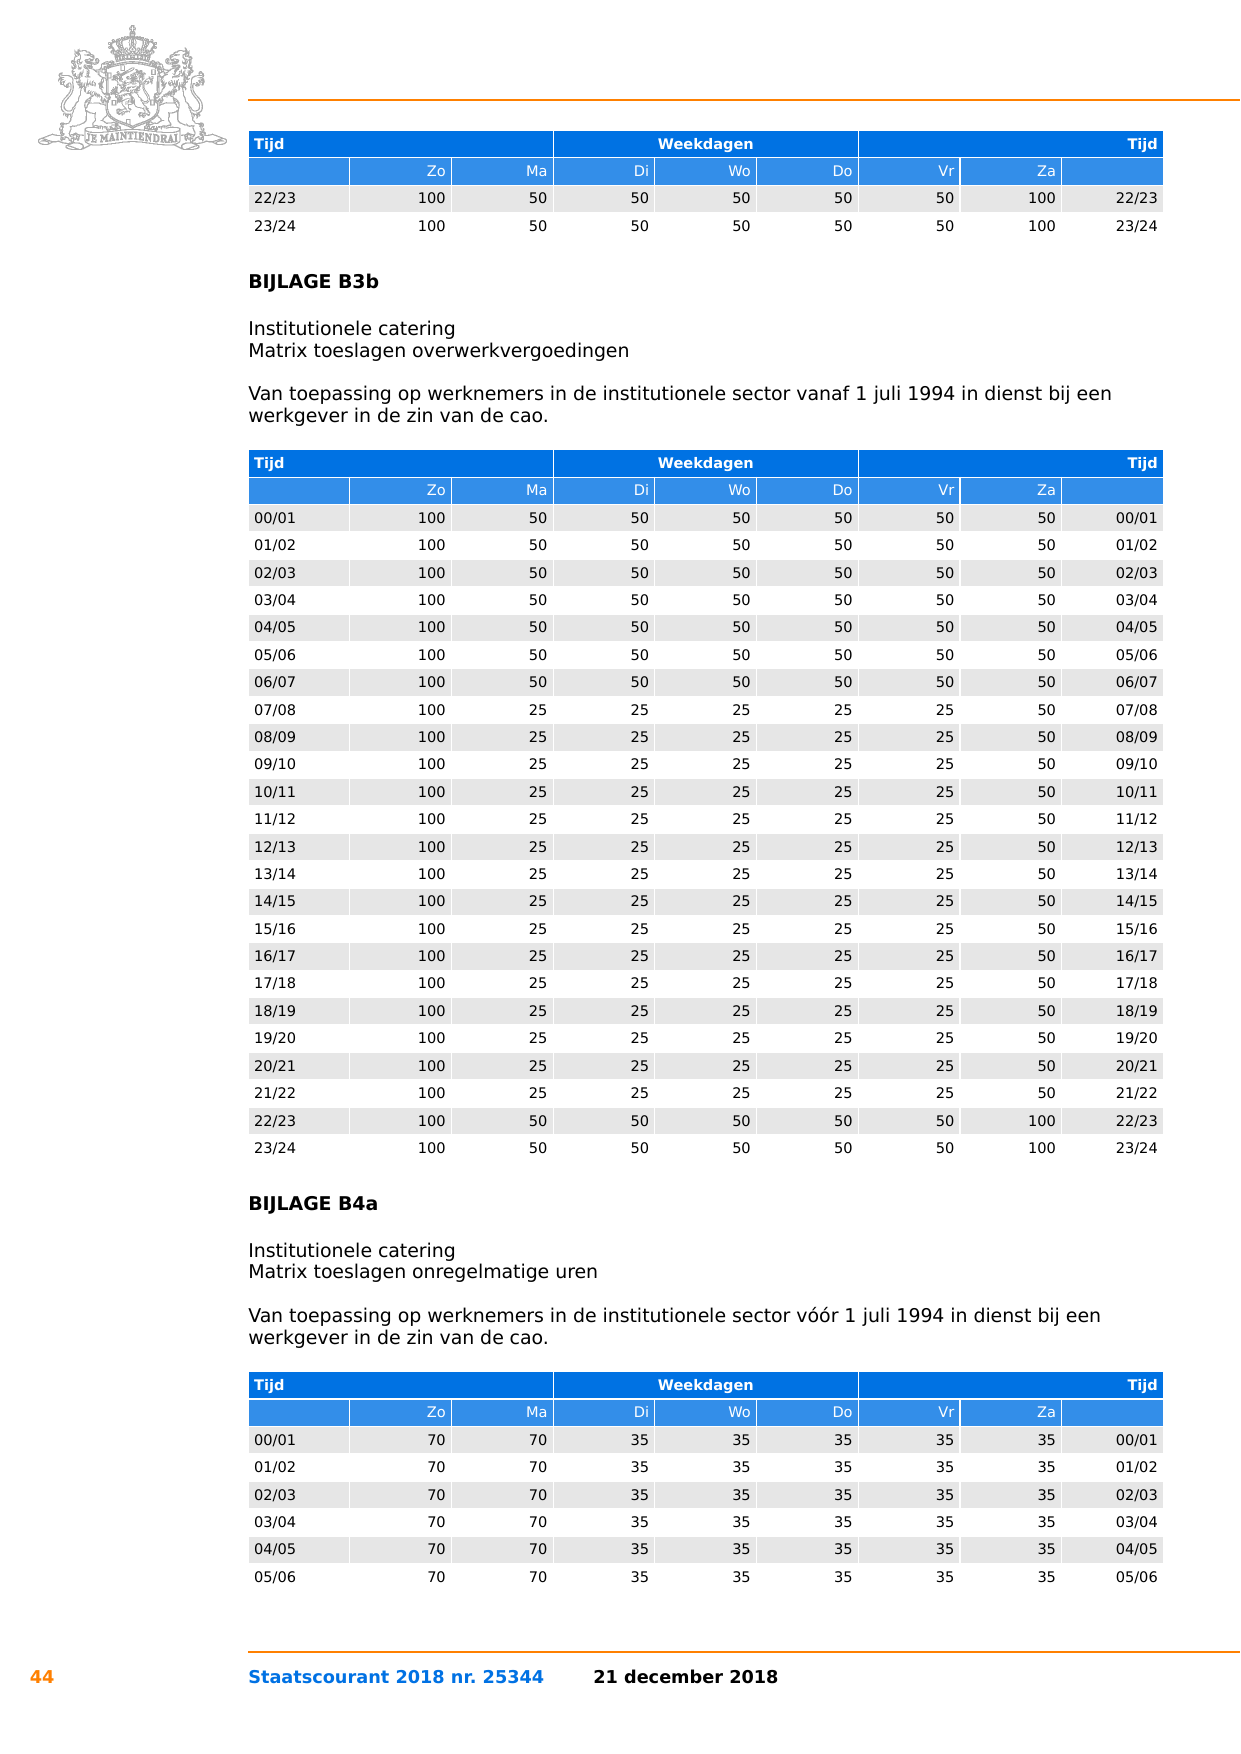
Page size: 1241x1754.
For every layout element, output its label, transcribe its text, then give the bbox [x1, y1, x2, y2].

table_cell 100 [350, 186, 451, 212]
table_cell 13/14 [1062, 861, 1163, 887]
table_cell 35 [757, 1509, 858, 1536]
table_cell 25 [554, 1053, 654, 1079]
table_cell 50 [961, 697, 1061, 723]
table_cell Za [961, 158, 1061, 185]
table_cell 100 [350, 752, 451, 778]
table_cell 50 [961, 724, 1061, 751]
table_cell 50 [961, 806, 1061, 833]
table_cell 25 [757, 1080, 858, 1107]
table_cell 02/03 [249, 560, 349, 586]
table_cell 25 [757, 943, 858, 970]
table_cell 06/07 [249, 669, 349, 696]
table_cell 50 [452, 669, 553, 696]
table_cell 50 [859, 505, 959, 531]
table_cell 35 [655, 1537, 756, 1563]
table_cell 14/15 [249, 889, 349, 915]
table_cell 25 [452, 861, 553, 887]
table_cell 19/20 [249, 1026, 349, 1052]
table_cell 25 [554, 943, 654, 970]
table_header Tijd [249, 450, 553, 477]
table_cell 10/11 [249, 779, 349, 805]
table_cell 25 [859, 943, 959, 970]
table_cell 50 [452, 533, 553, 559]
table_cell 25 [554, 916, 654, 942]
table_cell 50 [452, 213, 553, 239]
table_cell 25 [452, 971, 553, 997]
table_cell 50 [452, 587, 553, 613]
table_cell 25 [655, 806, 756, 833]
table_cell 70 [350, 1537, 451, 1563]
table_cell 25 [757, 697, 858, 723]
table_cell 35 [757, 1454, 858, 1481]
table_cell Wo [655, 478, 756, 504]
table_cell 25 [554, 834, 654, 860]
table_cell 21/22 [249, 1080, 349, 1107]
table_cell 05/06 [249, 642, 349, 668]
table_cell 35 [859, 1454, 959, 1481]
table_cell 07/08 [249, 697, 349, 723]
table_cell 12/13 [1062, 834, 1163, 860]
table_cell 35 [961, 1427, 1061, 1453]
table_cell 05/06 [249, 1564, 349, 1590]
table_cell 50 [961, 752, 1061, 778]
table_cell 25 [859, 861, 959, 887]
table_header Weekdagen [554, 1372, 858, 1398]
table_cell 01/02 [249, 533, 349, 559]
table_cell 25 [859, 971, 959, 997]
table_cell 50 [859, 1135, 959, 1161]
table_cell 02/03 [249, 1482, 349, 1508]
table_cell 50 [757, 505, 858, 531]
table_cell Za [961, 478, 1061, 504]
table_cell 50 [961, 998, 1061, 1024]
table_cell 50 [452, 560, 553, 586]
table_cell Vr [859, 1400, 959, 1426]
table_cell 50 [961, 834, 1061, 860]
table_cell 70 [452, 1454, 553, 1481]
table_cell 50 [655, 1108, 756, 1134]
table_cell 25 [452, 806, 553, 833]
table_cell Di [554, 1400, 654, 1426]
table_cell 35 [757, 1427, 858, 1453]
table_cell 50 [961, 943, 1061, 970]
table_cell 06/07 [1062, 669, 1163, 696]
table_cell 25 [655, 1053, 756, 1079]
table_cell 50 [554, 1108, 654, 1134]
table_cell 50 [757, 587, 858, 613]
table_cell 50 [757, 560, 858, 586]
table_cell 16/17 [249, 943, 349, 970]
table_cell 50 [961, 1053, 1061, 1079]
table_cell 50 [961, 505, 1061, 531]
table_cell 15/16 [249, 916, 349, 942]
table_cell 25 [655, 779, 756, 805]
table_cell 23/24 [1062, 1135, 1163, 1161]
table_cell 25 [554, 779, 654, 805]
table_cell 35 [655, 1454, 756, 1481]
table_cell 100 [350, 861, 451, 887]
table_cell 70 [452, 1564, 553, 1590]
table_cell 50 [961, 1080, 1061, 1107]
table_cell 35 [554, 1537, 654, 1563]
table_header Tijd [249, 1372, 553, 1398]
table_cell 50 [757, 186, 858, 212]
table_cell 25 [757, 1053, 858, 1079]
table_cell 25 [655, 998, 756, 1024]
table_cell 08/09 [1062, 724, 1163, 751]
table_cell Vr [859, 478, 959, 504]
table_cell Di [554, 158, 654, 185]
table_cell 100 [350, 505, 451, 531]
table_cell 25 [757, 971, 858, 997]
table_cell 50 [961, 615, 1061, 641]
table_cell 50 [961, 1026, 1061, 1052]
table_cell 35 [655, 1509, 756, 1536]
table_cell 100 [350, 1026, 451, 1052]
table_cell 100 [961, 186, 1061, 212]
table_cell 50 [859, 560, 959, 586]
table_cell 11/12 [1062, 806, 1163, 833]
table_cell 17/18 [249, 971, 349, 997]
table_cell 25 [554, 998, 654, 1024]
table_cell 50 [859, 615, 959, 641]
table_cell 35 [757, 1537, 858, 1563]
table_cell 50 [452, 505, 553, 531]
table_cell 25 [859, 724, 959, 751]
table_cell 50 [859, 587, 959, 613]
table_cell 50 [961, 587, 1061, 613]
table_cell 70 [452, 1482, 553, 1508]
table_cell 50 [961, 779, 1061, 805]
table_cell 50 [961, 889, 1061, 915]
table_cell [1062, 1400, 1163, 1426]
table_cell 50 [961, 861, 1061, 887]
table_cell 23/24 [1062, 213, 1163, 239]
table_cell 50 [859, 533, 959, 559]
table_cell 50 [452, 186, 553, 212]
table_cell 25 [757, 779, 858, 805]
table_cell 50 [655, 505, 756, 531]
table_cell 50 [961, 669, 1061, 696]
table_cell 50 [961, 533, 1061, 559]
table_cell 25 [757, 724, 858, 751]
table_cell 18/19 [249, 998, 349, 1024]
table_cell 50 [452, 1108, 553, 1134]
table_cell 25 [859, 998, 959, 1024]
table_cell 08/09 [249, 724, 349, 751]
table_cell 70 [350, 1427, 451, 1453]
table_cell 04/05 [1062, 615, 1163, 641]
table_cell 25 [554, 752, 654, 778]
table_cell 12/13 [249, 834, 349, 860]
table_cell Do [757, 478, 858, 504]
table_cell Ma [452, 478, 553, 504]
text Institutionele catering [248, 317, 1163, 339]
table_cell Di [554, 478, 654, 504]
table_cell 25 [757, 861, 858, 887]
table_cell 100 [961, 1135, 1061, 1161]
table_cell 50 [859, 186, 959, 212]
table_cell 25 [859, 916, 959, 942]
table_cell [249, 1400, 349, 1426]
subtitle BIJLAGE B3b [248, 271, 1163, 292]
table_header Weekdagen [554, 131, 858, 157]
table_cell 70 [350, 1454, 451, 1481]
table_cell 100 [350, 1135, 451, 1161]
table_cell 25 [452, 779, 553, 805]
table_cell 35 [554, 1454, 654, 1481]
table_cell 25 [452, 1053, 553, 1079]
table_cell 00/01 [249, 505, 349, 531]
table_cell 19/20 [1062, 1026, 1163, 1052]
table_cell 50 [859, 213, 959, 239]
table_cell 00/01 [249, 1427, 349, 1453]
table_cell 70 [452, 1509, 553, 1536]
table_cell 04/05 [249, 1537, 349, 1563]
table_cell Do [757, 1400, 858, 1426]
table_cell 20/21 [1062, 1053, 1163, 1079]
table_cell 25 [452, 697, 553, 723]
table_cell 25 [655, 1026, 756, 1052]
table_cell 03/04 [249, 1509, 349, 1536]
table_cell 100 [350, 1053, 451, 1079]
table_cell 25 [554, 971, 654, 997]
table_cell 50 [452, 615, 553, 641]
table_cell 01/02 [1062, 1454, 1163, 1481]
table_cell 50 [757, 669, 858, 696]
table_cell 25 [655, 861, 756, 887]
table_cell 25 [655, 834, 756, 860]
table_cell 100 [350, 642, 451, 668]
table_cell 05/06 [1062, 1564, 1163, 1590]
table_cell 25 [452, 916, 553, 942]
table_cell 50 [961, 971, 1061, 997]
table_cell 50 [757, 615, 858, 641]
table_cell 25 [859, 834, 959, 860]
table_cell 25 [554, 724, 654, 751]
table_cell 50 [554, 642, 654, 668]
table_cell 50 [859, 642, 959, 668]
table_cell 35 [859, 1564, 959, 1590]
table_cell 25 [452, 724, 553, 751]
table_cell 25 [655, 697, 756, 723]
table_cell 50 [757, 642, 858, 668]
table_cell 50 [554, 1135, 654, 1161]
table_cell 35 [554, 1482, 654, 1508]
table_cell 25 [859, 697, 959, 723]
table_cell 50 [655, 669, 756, 696]
table_cell 22/23 [1062, 1108, 1163, 1134]
table_cell 13/14 [249, 861, 349, 887]
table_cell 100 [961, 1108, 1061, 1134]
table_cell 35 [961, 1509, 1061, 1536]
table_cell 70 [350, 1509, 451, 1536]
table_cell 50 [757, 1135, 858, 1161]
table_cell 25 [859, 1053, 959, 1079]
table_cell 25 [554, 889, 654, 915]
table_header Tijd [859, 450, 1163, 477]
picture [38, 25, 227, 150]
table_cell 35 [757, 1482, 858, 1508]
text Matrix toeslagen overwerkvergoedingen [248, 339, 1163, 361]
table_cell 35 [859, 1482, 959, 1508]
table_cell 35 [859, 1537, 959, 1563]
table_cell 35 [961, 1537, 1061, 1563]
table_cell 100 [350, 669, 451, 696]
table_cell 35 [554, 1564, 654, 1590]
table_cell 04/05 [249, 615, 349, 641]
table_cell 25 [452, 752, 553, 778]
table_cell 00/01 [1062, 1427, 1163, 1453]
table_cell 25 [554, 697, 654, 723]
table_cell 100 [961, 213, 1061, 239]
table_cell 25 [554, 861, 654, 887]
table_cell 25 [655, 971, 756, 997]
table_cell 50 [554, 186, 654, 212]
table_cell 25 [757, 1026, 858, 1052]
table_cell Zo [350, 1400, 451, 1426]
table_cell 35 [961, 1454, 1061, 1481]
table_cell 35 [961, 1564, 1061, 1590]
table_cell 50 [655, 587, 756, 613]
table_cell Zo [350, 158, 451, 185]
table_cell 22/23 [1062, 186, 1163, 212]
table_cell 50 [655, 642, 756, 668]
table_cell 50 [859, 1108, 959, 1134]
table_cell 25 [757, 806, 858, 833]
table_cell 25 [757, 752, 858, 778]
table_cell 03/04 [249, 587, 349, 613]
table_cell 25 [655, 889, 756, 915]
table_cell 100 [350, 971, 451, 997]
table_cell 25 [655, 943, 756, 970]
table_cell 25 [452, 943, 553, 970]
table_cell 100 [350, 806, 451, 833]
table_cell 16/17 [1062, 943, 1163, 970]
table_cell 25 [655, 916, 756, 942]
table_cell 100 [350, 779, 451, 805]
table_cell 35 [655, 1482, 756, 1508]
table_cell 20/21 [249, 1053, 349, 1079]
table_cell 35 [655, 1427, 756, 1453]
table_cell 50 [757, 213, 858, 239]
table_cell Zo [350, 478, 451, 504]
table_cell 50 [554, 615, 654, 641]
table_cell 22/23 [249, 1108, 349, 1134]
table_cell 100 [350, 1080, 451, 1107]
table_cell 23/24 [249, 213, 349, 239]
table_cell 50 [554, 213, 654, 239]
table_cell 02/03 [1062, 1482, 1163, 1508]
table_cell Vr [859, 158, 959, 185]
table_cell 100 [350, 998, 451, 1024]
table_cell 35 [554, 1427, 654, 1453]
table_header Weekdagen [554, 450, 858, 477]
table_cell 50 [554, 669, 654, 696]
table_cell 25 [452, 1026, 553, 1052]
table_cell 50 [655, 213, 756, 239]
table_cell 100 [350, 834, 451, 860]
table_cell [249, 478, 349, 504]
table_cell 25 [554, 1080, 654, 1107]
table_cell 50 [961, 916, 1061, 942]
table_cell 100 [350, 697, 451, 723]
table_cell 100 [350, 560, 451, 586]
table_cell [249, 158, 349, 185]
table_cell 04/05 [1062, 1537, 1163, 1563]
table_cell 35 [554, 1509, 654, 1536]
table_cell Wo [655, 158, 756, 185]
table_cell Wo [655, 1400, 756, 1426]
table_cell 70 [452, 1537, 553, 1563]
table_cell 03/04 [1062, 587, 1163, 613]
table_cell 25 [554, 1026, 654, 1052]
table_cell 03/04 [1062, 1509, 1163, 1536]
table_cell 35 [757, 1564, 858, 1590]
table_cell 50 [859, 669, 959, 696]
table_cell 25 [452, 889, 553, 915]
table_cell 25 [859, 1026, 959, 1052]
table_cell 70 [350, 1564, 451, 1590]
table_cell 100 [350, 889, 451, 915]
table_cell 25 [859, 752, 959, 778]
table_cell 15/16 [1062, 916, 1163, 942]
table_cell Ma [452, 1400, 553, 1426]
table_cell 50 [961, 560, 1061, 586]
table_cell Za [961, 1400, 1061, 1426]
table_cell 50 [655, 186, 756, 212]
table_cell 09/10 [1062, 752, 1163, 778]
table_cell 100 [350, 213, 451, 239]
table_cell 17/18 [1062, 971, 1163, 997]
table_cell 25 [655, 724, 756, 751]
table_cell 50 [757, 1108, 858, 1134]
table_cell [1062, 478, 1163, 504]
table_cell 09/10 [249, 752, 349, 778]
table_cell 50 [452, 642, 553, 668]
table_cell 50 [655, 1135, 756, 1161]
table_cell 25 [452, 834, 553, 860]
table_cell 25 [655, 752, 756, 778]
table_cell 50 [961, 642, 1061, 668]
table_cell 25 [655, 1080, 756, 1107]
table_cell 02/03 [1062, 560, 1163, 586]
table_cell 50 [655, 560, 756, 586]
table_cell 35 [859, 1509, 959, 1536]
table_cell 11/12 [249, 806, 349, 833]
table_cell 50 [554, 560, 654, 586]
text Van toepassing op werknemers in de institutionele sector vóór 1 juli 1994 in dienst bij een werkgever in de zin van de cao. [248, 1305, 1163, 1349]
table_cell 10/11 [1062, 779, 1163, 805]
table_header Tijd [859, 1372, 1163, 1398]
table_cell 100 [350, 587, 451, 613]
table_cell 01/02 [249, 1454, 349, 1481]
table_cell 01/02 [1062, 533, 1163, 559]
table_cell 25 [452, 1080, 553, 1107]
table_cell Ma [452, 158, 553, 185]
table_cell [1062, 158, 1163, 185]
table_cell 25 [859, 779, 959, 805]
table_header Tijd [859, 131, 1163, 157]
table_cell 22/23 [249, 186, 349, 212]
table_cell 100 [350, 943, 451, 970]
table_cell 25 [452, 998, 553, 1024]
table_cell 50 [452, 1135, 553, 1161]
table_cell 25 [757, 834, 858, 860]
table_cell 100 [350, 916, 451, 942]
text Institutionele catering [248, 1239, 1163, 1261]
table_header Tijd [249, 131, 553, 157]
table_cell 05/06 [1062, 642, 1163, 668]
table_cell 35 [655, 1564, 756, 1590]
table_cell 50 [554, 587, 654, 613]
table_cell 70 [452, 1427, 553, 1453]
table_cell 25 [859, 1080, 959, 1107]
table_cell 25 [554, 806, 654, 833]
text Matrix toeslagen onregelmatige uren [248, 1261, 1163, 1283]
table_cell 21/22 [1062, 1080, 1163, 1107]
table_cell Do [757, 158, 858, 185]
table_cell 35 [961, 1482, 1061, 1508]
table_cell 35 [859, 1427, 959, 1453]
table_cell 25 [757, 916, 858, 942]
table_cell 25 [757, 889, 858, 915]
table_cell 50 [757, 533, 858, 559]
table_cell 50 [655, 615, 756, 641]
table_cell 70 [350, 1482, 451, 1508]
table_cell 100 [350, 615, 451, 641]
table_cell 50 [655, 533, 756, 559]
table_cell 100 [350, 533, 451, 559]
table_cell 100 [350, 1108, 451, 1134]
table_cell 25 [859, 889, 959, 915]
subtitle BIJLAGE B4a [248, 1192, 1163, 1214]
table_cell 50 [554, 505, 654, 531]
table_cell 100 [350, 724, 451, 751]
table_cell 07/08 [1062, 697, 1163, 723]
table_cell 14/15 [1062, 889, 1163, 915]
table_cell 18/19 [1062, 998, 1163, 1024]
table_cell 25 [757, 998, 858, 1024]
table_cell 50 [554, 533, 654, 559]
table_cell 00/01 [1062, 505, 1163, 531]
table_cell 25 [859, 806, 959, 833]
table_cell 23/24 [249, 1135, 349, 1161]
text Van toepassing op werknemers in de institutionele sector vanaf 1 juli 1994 in dienst bij een werkgever in de zin van de cao. [248, 383, 1163, 427]
